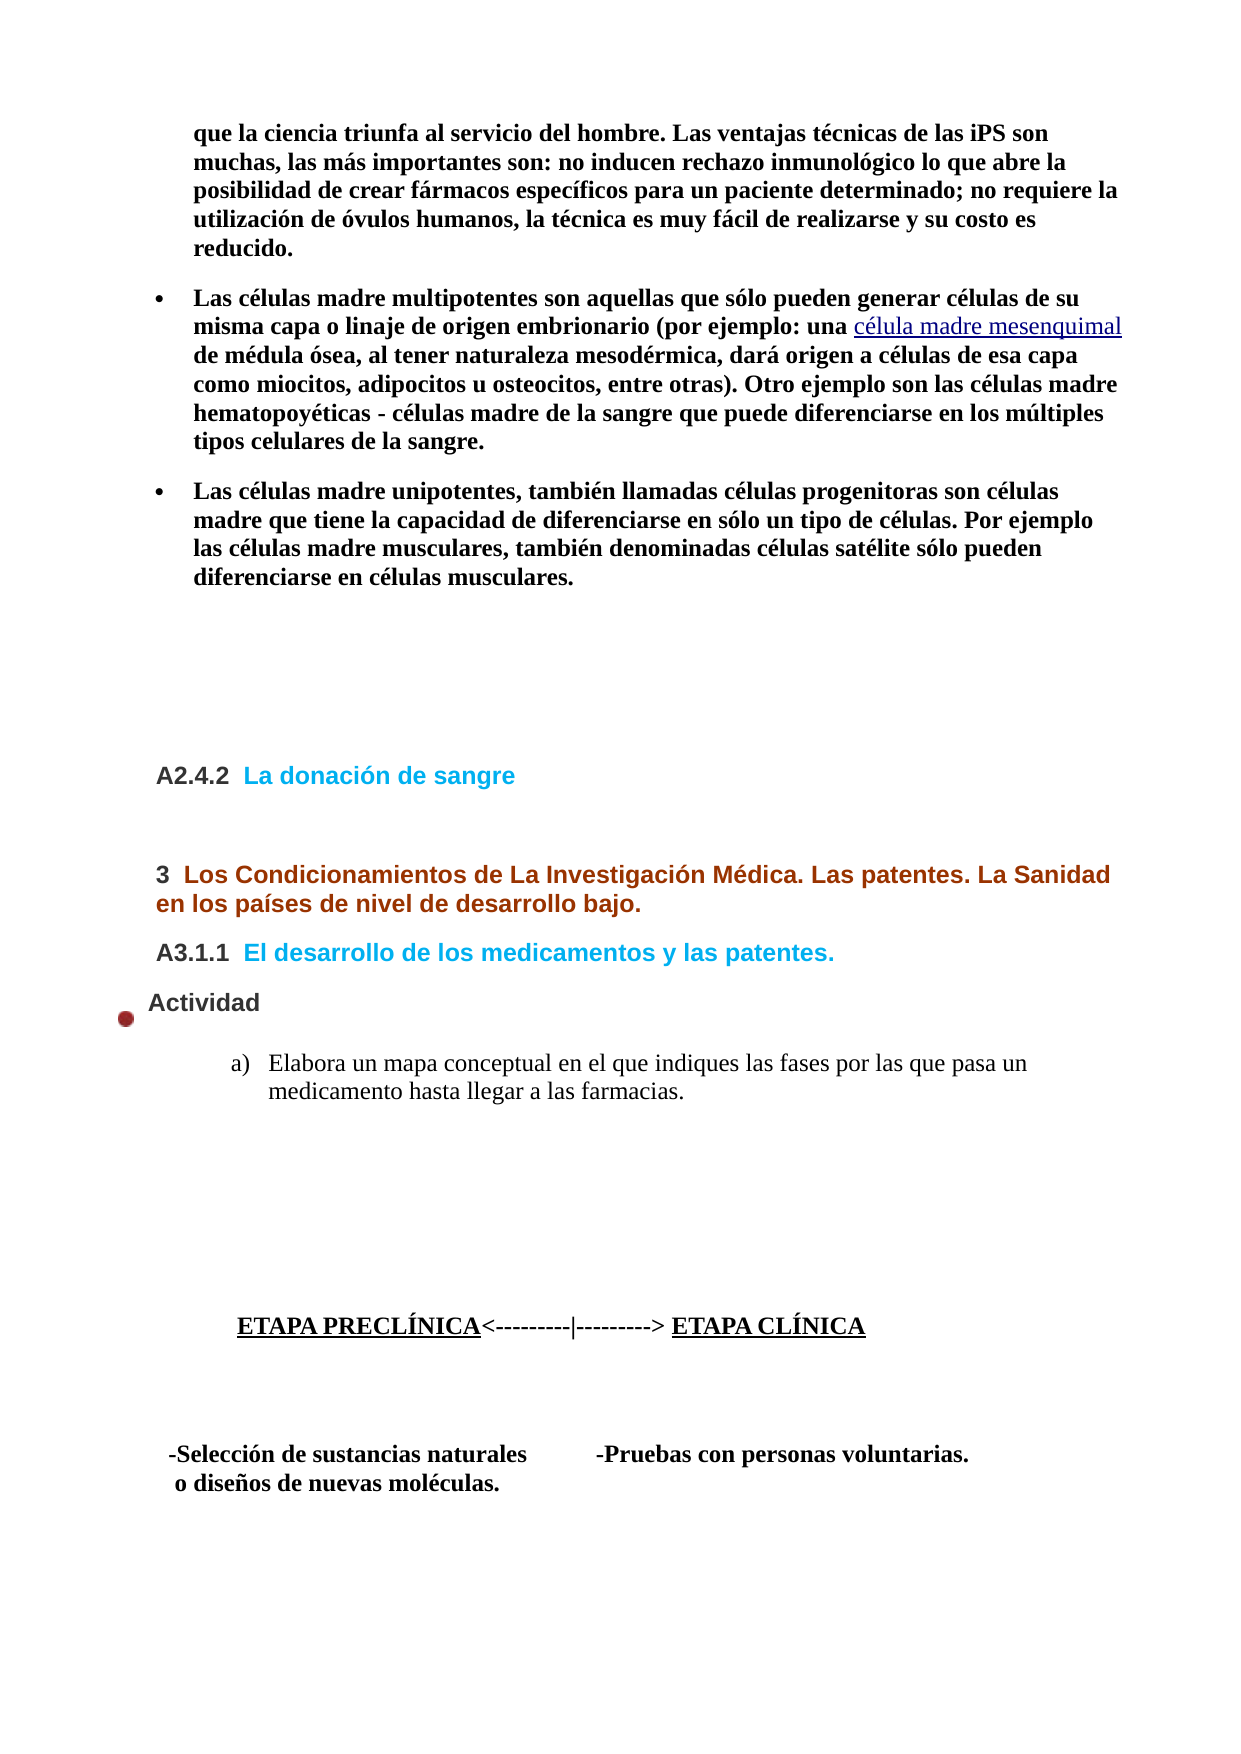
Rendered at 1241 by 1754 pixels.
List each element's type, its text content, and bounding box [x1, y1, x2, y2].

list ETAPA PRECLÍNICA<---------|---------> ETAPA CLÍNICA [118, 1225, 1122, 1340]
text A3.1.1 El desarrollo de los medicamentos y las patentes. [156, 938, 1122, 967]
list -Selección de sustancias naturales -Pruebas con personas voluntarias. o diseños de nuevas moléculas. [118, 1411, 1122, 1497]
text Actividad [118, 988, 1122, 1027]
text A2.4.2 La donación de sangre [156, 761, 1122, 789]
list Las células madre multipotentes son aquellas que sólo pueden generar células de su misma capa o linaje de origen embrionario (por ejemplo: una célula madre mesenquimal de médula ósea, al tener naturaleza mesodérmica, dará origen a células de esa capa como miocitos, adipocitos u osteocitos, entre otras). Otro ejemplo son las células madre hematopoyéticas - células madre de la sangre que puede diferenciarse en los múltiples tipos celulares de la sangre. [156, 283, 1122, 455]
list que la ciencia triunfa al servicio del hombre. Las ventajas técnicas de las iPS son muchas, las más importantes son: no inducen rechazo inmunológico lo que abre la posibilidad de crear fármacos específicos para un paciente determinado; no requiere la utilización de óvulos humanos, la técnica es muy fácil de realizarse y su costo es reducido. [156, 118, 1122, 262]
picture [118, 1011, 134, 1027]
list Las células madre unipotentes, también llamadas células progenitoras son células madre que tiene la capacidad de diferenciarse en sólo un tipo de células. Por ejemplo las células madre musculares, también denominadas células satélite sólo pueden diferenciarse en células musculares. [156, 476, 1122, 591]
list Elabora un mapa conceptual en el que indiques las fases por las que pasa un medicamento hasta llegar a las farmacias. [231, 1048, 1122, 1105]
text 3 Los Condicionamientos de La Investigación Médica. Las patentes. La Sanidad en los países de nivel de desarrollo bajo. [156, 860, 1122, 917]
